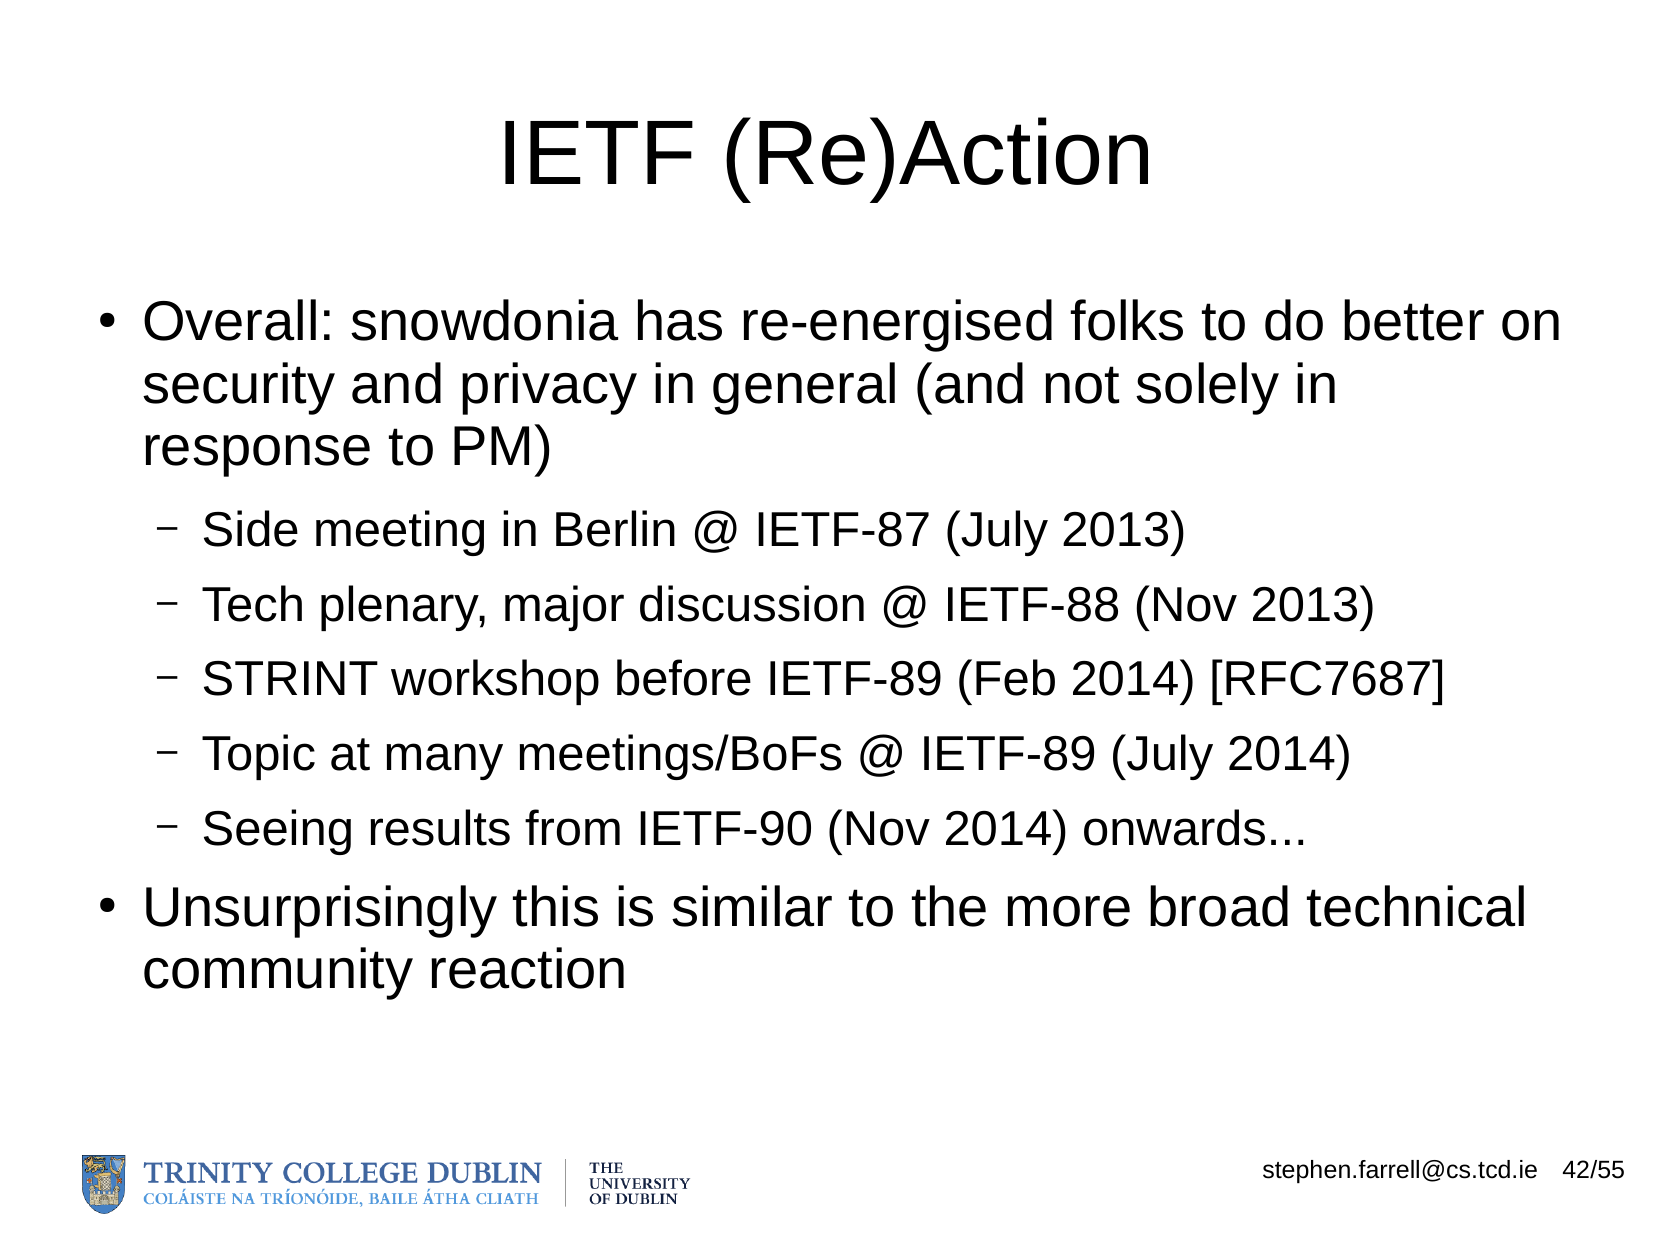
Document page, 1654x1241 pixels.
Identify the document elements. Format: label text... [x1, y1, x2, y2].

picture [82, 1155, 694, 1214]
list Overall: snowdonia has re-energised folks to do better on security and privacy in general (and not solely in response to PM) Side meeting in Berlin @ IETF-87 (July 2013) Tech plenary, major discussion @ IETF-88 (Nov 2013) STRINT workshop before IETF-89 (Feb 2014) [RFC7687] Topic at many meetings/BoFs @ IETF-89 (July 2014) Seeing results from IETF-90 (Nov 2014) onwards... Unsurprisingly this is similar to the more broad technical community reaction [82, 290, 1571, 1010]
title IETF (Re)Action [82, 49, 1571, 257]
